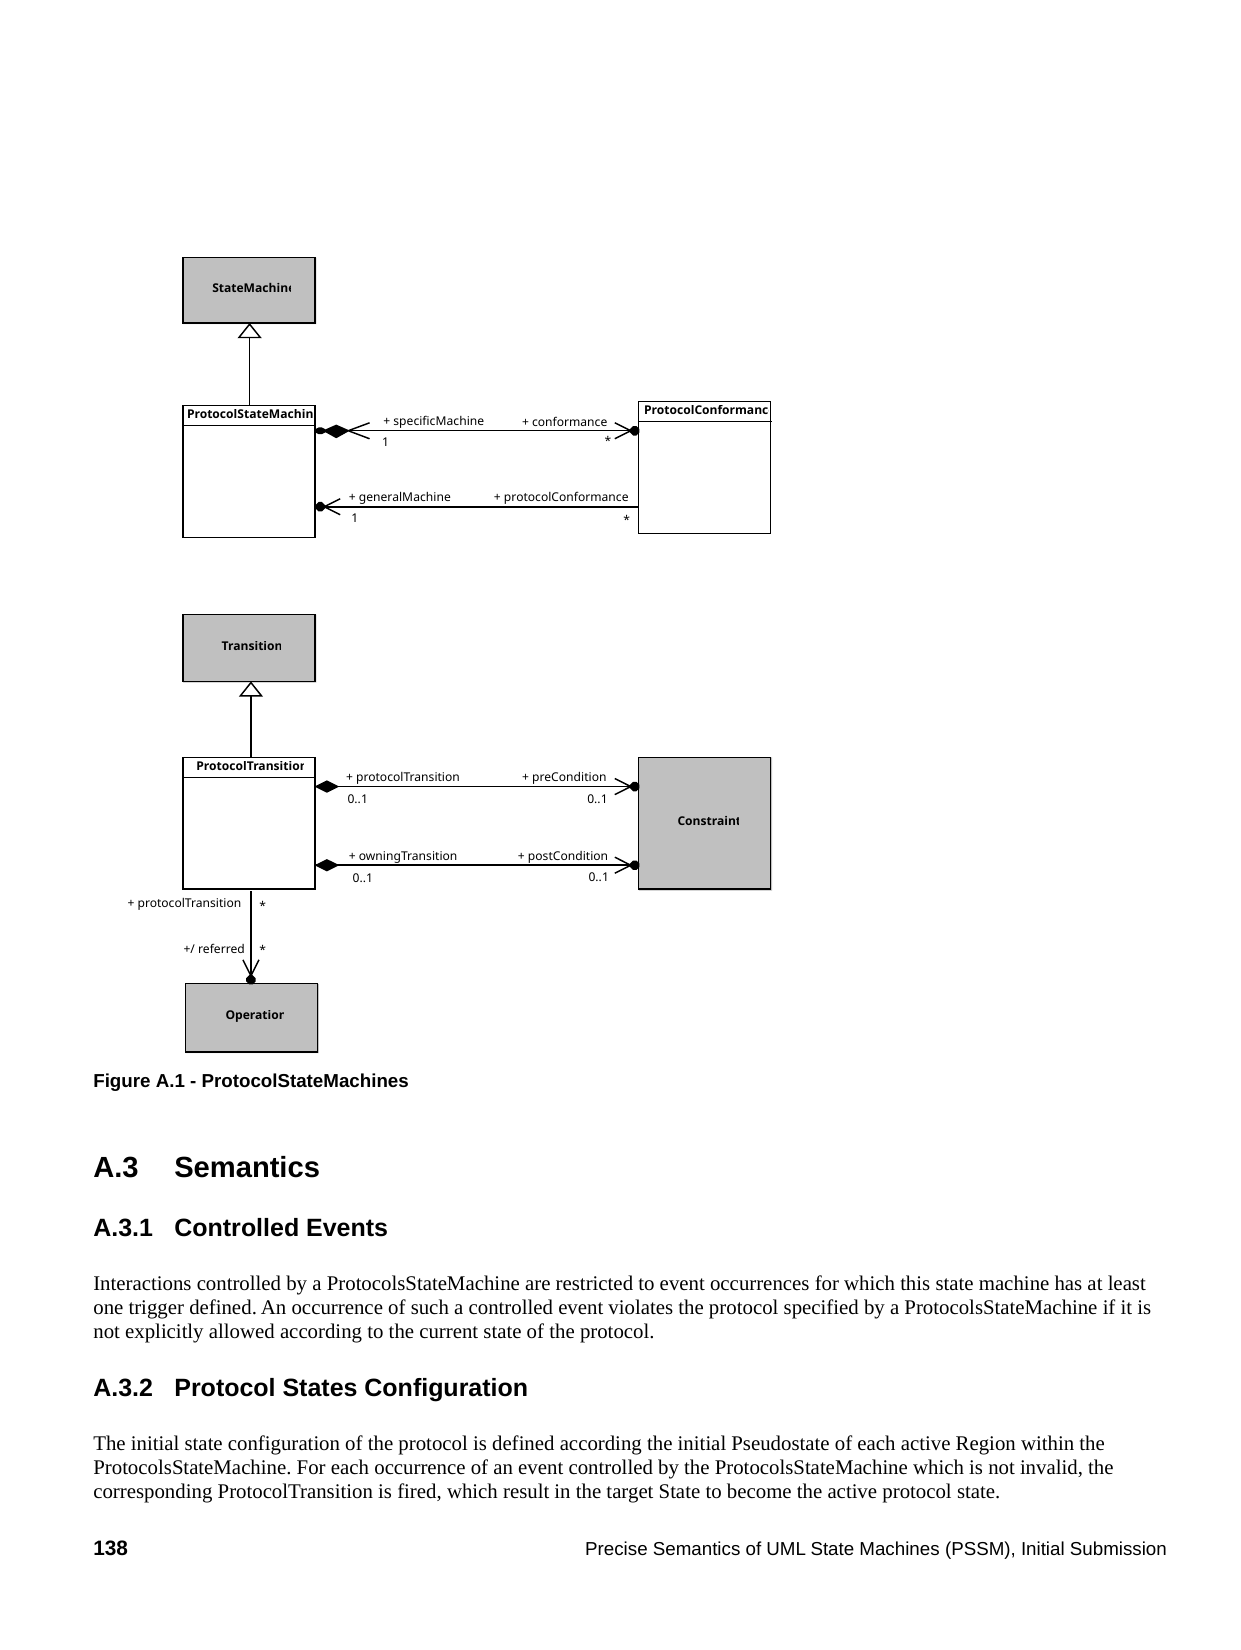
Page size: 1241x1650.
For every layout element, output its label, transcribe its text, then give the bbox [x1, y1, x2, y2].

subtitle Semantics [93, 1148, 1164, 1183]
text Interactions controlled by a ProtocolsStateMachine are restricted to event occurrences for which this state machine has at least one trigger defined. An occurrence of such a controlled event violates the protocol specified by a ProtocolsStateMachine if it is not explicitly allowed according to the current state of the protocol. [93, 1271, 1164, 1343]
subtitle Protocol States Configuration [93, 1372, 1164, 1402]
subtitle Controlled Events [93, 1213, 1164, 1242]
text The initial state configuration of the protocol is defined according the initial Pseudostate of each active Region within the ProtocolsStateMachine. For each occurrence of an event controlled by the ProtocolsStateMachine which is not invalid, the corresponding ProtocolTransition is fired, which result in the target State to become the active protocol state. [93, 1431, 1164, 1503]
text Figure A.1 - ProtocolStateMachines [93, 243, 786, 1092]
